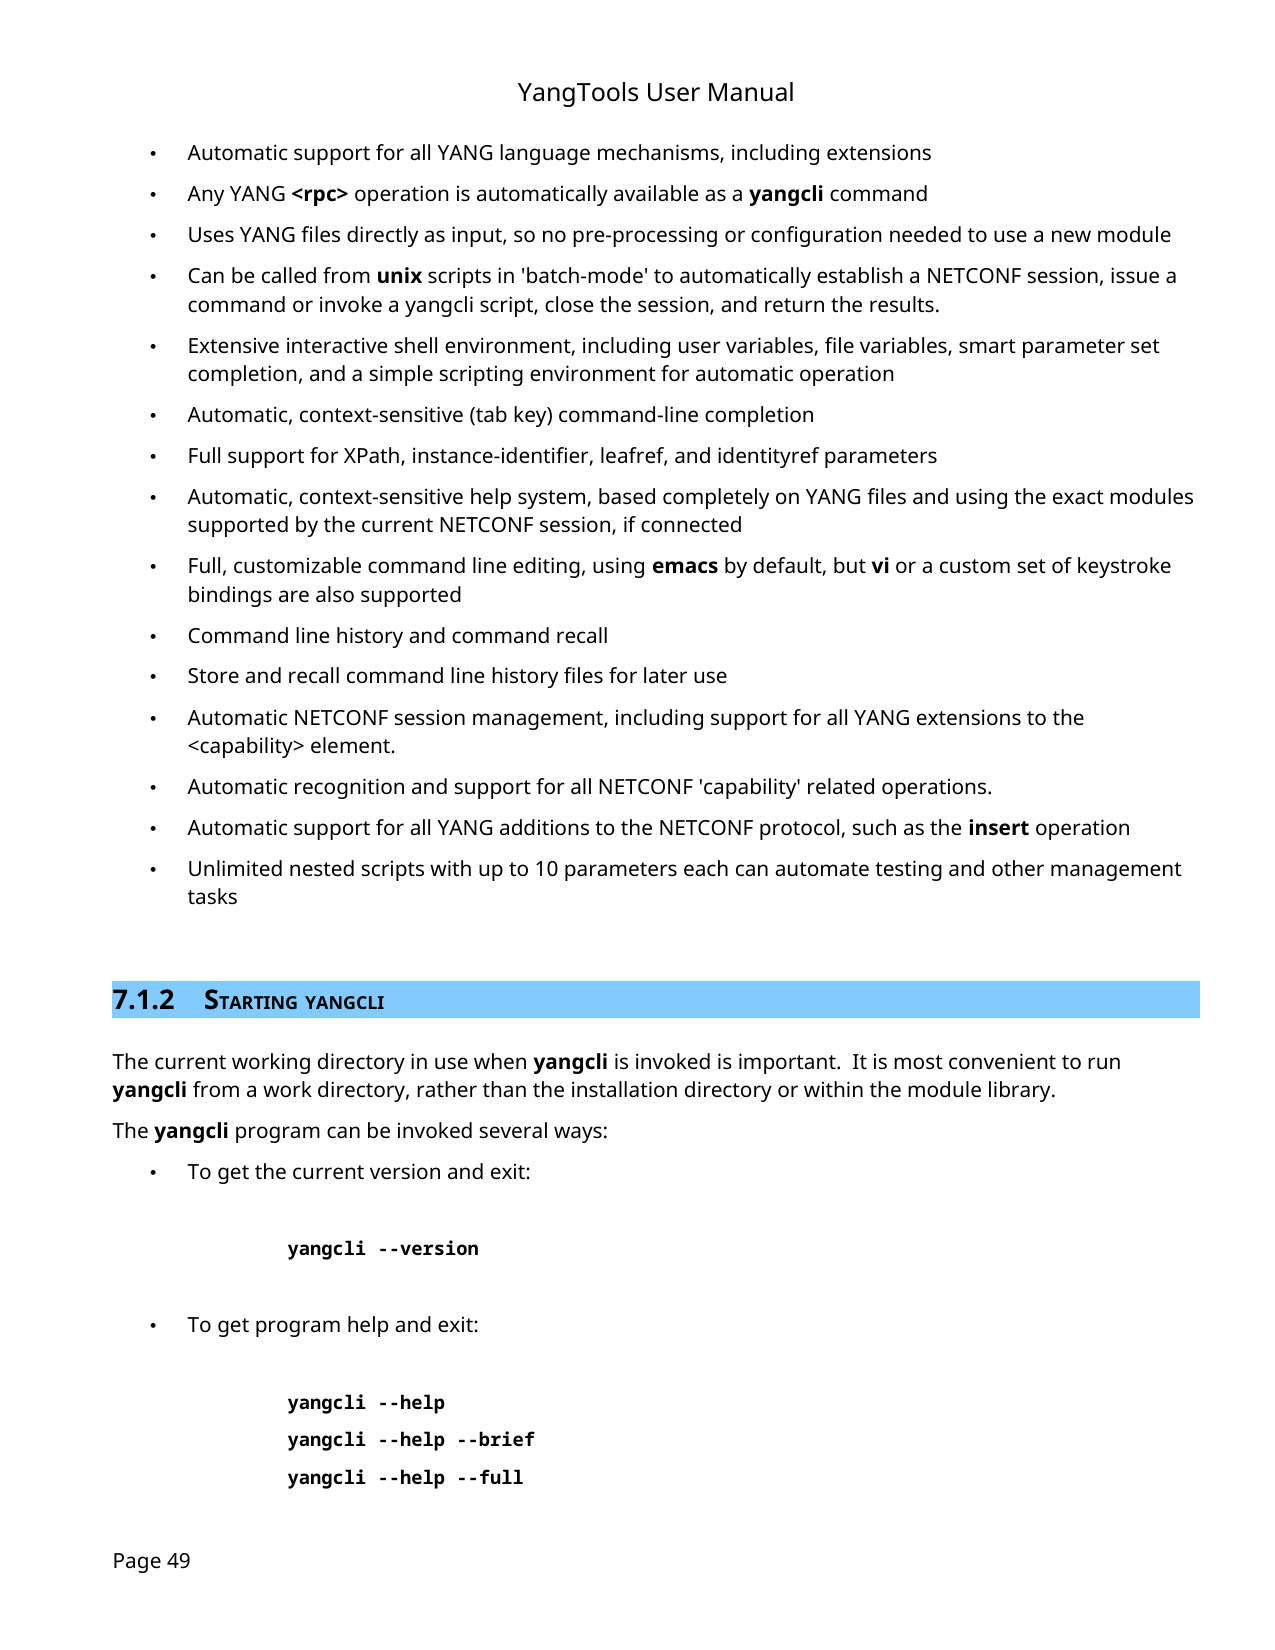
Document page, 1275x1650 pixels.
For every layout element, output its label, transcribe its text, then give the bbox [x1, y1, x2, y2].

list Unlimited nested scripts with up to 10 parameters each can automate testing and other management tasks [150, 854, 1200, 911]
text The current working directory in use when yangcli is invoked is important. It is most convenient to run yangcli from a work directory, rather than the installation directory or within the module library. [112, 1047, 1200, 1104]
list Automatic NETCONF session management, including support for all YANG extensions to the <capability> element. [150, 703, 1200, 759]
text yangcli --help --full [139, 1464, 1200, 1489]
list Automatic support for all YANG language mechanisms, including extensions [150, 138, 1200, 167]
list Any YANG <rpc> operation is automatically available as a yangcli command [150, 179, 1200, 208]
list Automatic support for all YANG additions to the NETCONF protocol, such as the insert operation [150, 813, 1200, 841]
subtitle Starting yangcli [112, 981, 1200, 1018]
text yangcli --help [139, 1389, 1200, 1414]
list Extensive interactive shell environment, including user variables, file variables, smart parameter set completion, and a simple scripting environment for automatic operation [150, 331, 1200, 388]
list Full support for XPath, instance-identifier, leafref, and identityref parameters [150, 441, 1200, 469]
list To get program help and exit: [150, 1311, 1200, 1339]
text The yangcli program can be invoked several ways: [112, 1116, 1200, 1145]
list To get the current version and exit: [150, 1157, 1200, 1186]
list Uses YANG files directly as input, so no pre-processing or configuration needed to use a new module [150, 220, 1200, 249]
list Full, customizable command line editing, using emacs by default, but vi or a custom set of keystroke bindings are also supported [150, 551, 1200, 608]
list Automatic, context-sensitive help system, based completely on YANG files and using the exact modules supported by the current NETCONF session, if connected [150, 482, 1200, 539]
list Command line history and command recall [150, 621, 1200, 649]
list Automatic recognition and support for all NETCONF 'capability' related operations. [150, 772, 1200, 800]
list Can be called from unix scripts in 'batch-mode' to automatically establish a NETCONF session, issue a command or invoke a yangcli script, close the session, and return the results. [150, 261, 1200, 318]
text yangcli --version [139, 1236, 1200, 1261]
list Store and recall command line history files for later use [150, 662, 1200, 690]
list Automatic, context-sensitive (tab key) command-line completion [150, 400, 1200, 428]
text yangcli --help --brief [139, 1427, 1200, 1452]
